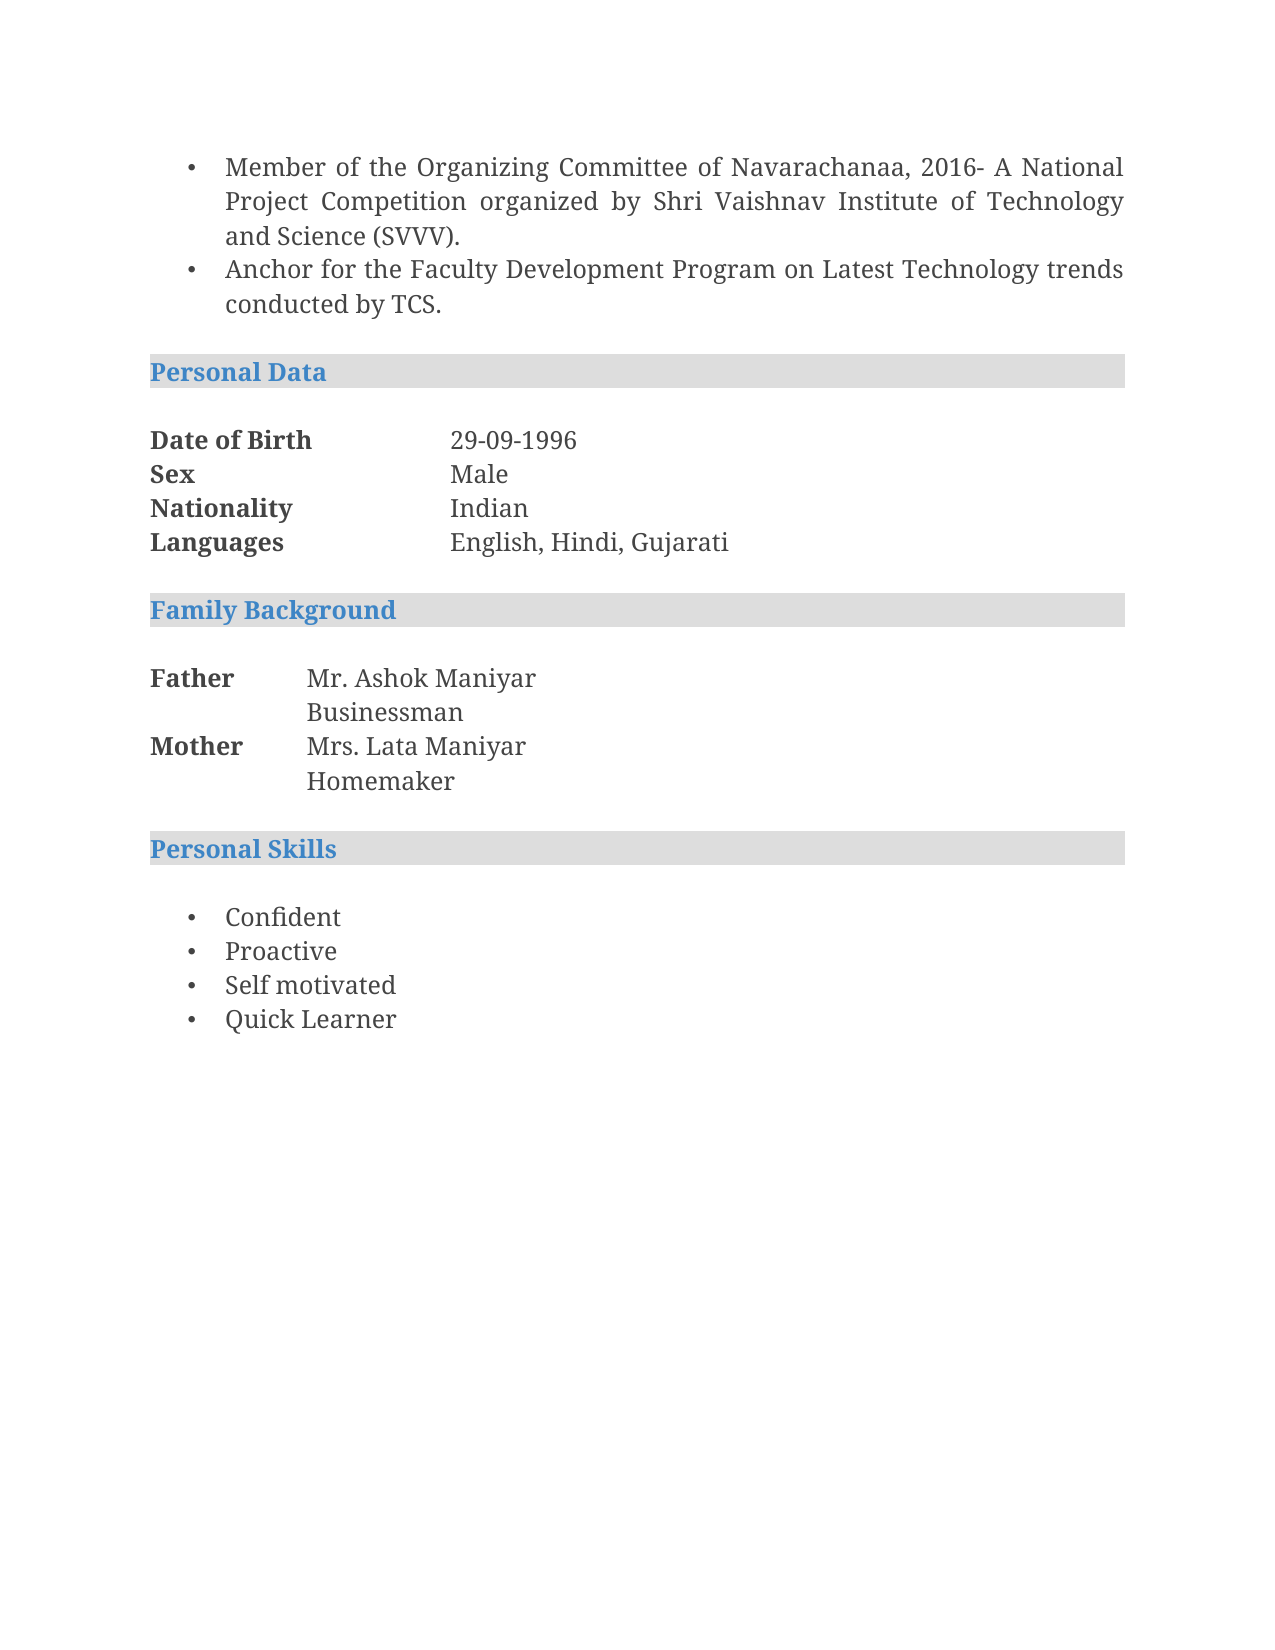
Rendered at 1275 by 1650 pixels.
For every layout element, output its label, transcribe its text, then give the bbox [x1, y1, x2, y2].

text Languages English, Hindi, Gujarati [150, 525, 1125, 559]
text Nationality Indian [150, 491, 1125, 525]
text Personal Data [150, 354, 1125, 388]
text Family Background [150, 593, 1125, 627]
text Personal Skills [150, 831, 1125, 865]
list Anchor for the Faculty Development Program on Latest Technology trends conducted by TCS. [187, 252, 1125, 320]
list Self motivated [187, 967, 1125, 1002]
list Confident [187, 899, 1125, 933]
list Member of the Organizing Committee of Navarachanaa, 2016- A National Project Competition organized by Shri Vaishnav Institute of Technology and Science (SVVV). [187, 150, 1125, 252]
text Businessman [150, 695, 1125, 729]
text Homemaker [150, 763, 1125, 797]
list Quick Learner [187, 1002, 1125, 1036]
text Sex Male [150, 457, 1125, 491]
text Date of Birth 29-09-1996 [150, 422, 1125, 457]
text Mother Mrs. Lata Maniyar [150, 729, 1125, 763]
text Father Mr. Ashok Maniyar [150, 661, 1125, 695]
list Proactive [187, 933, 1125, 967]
